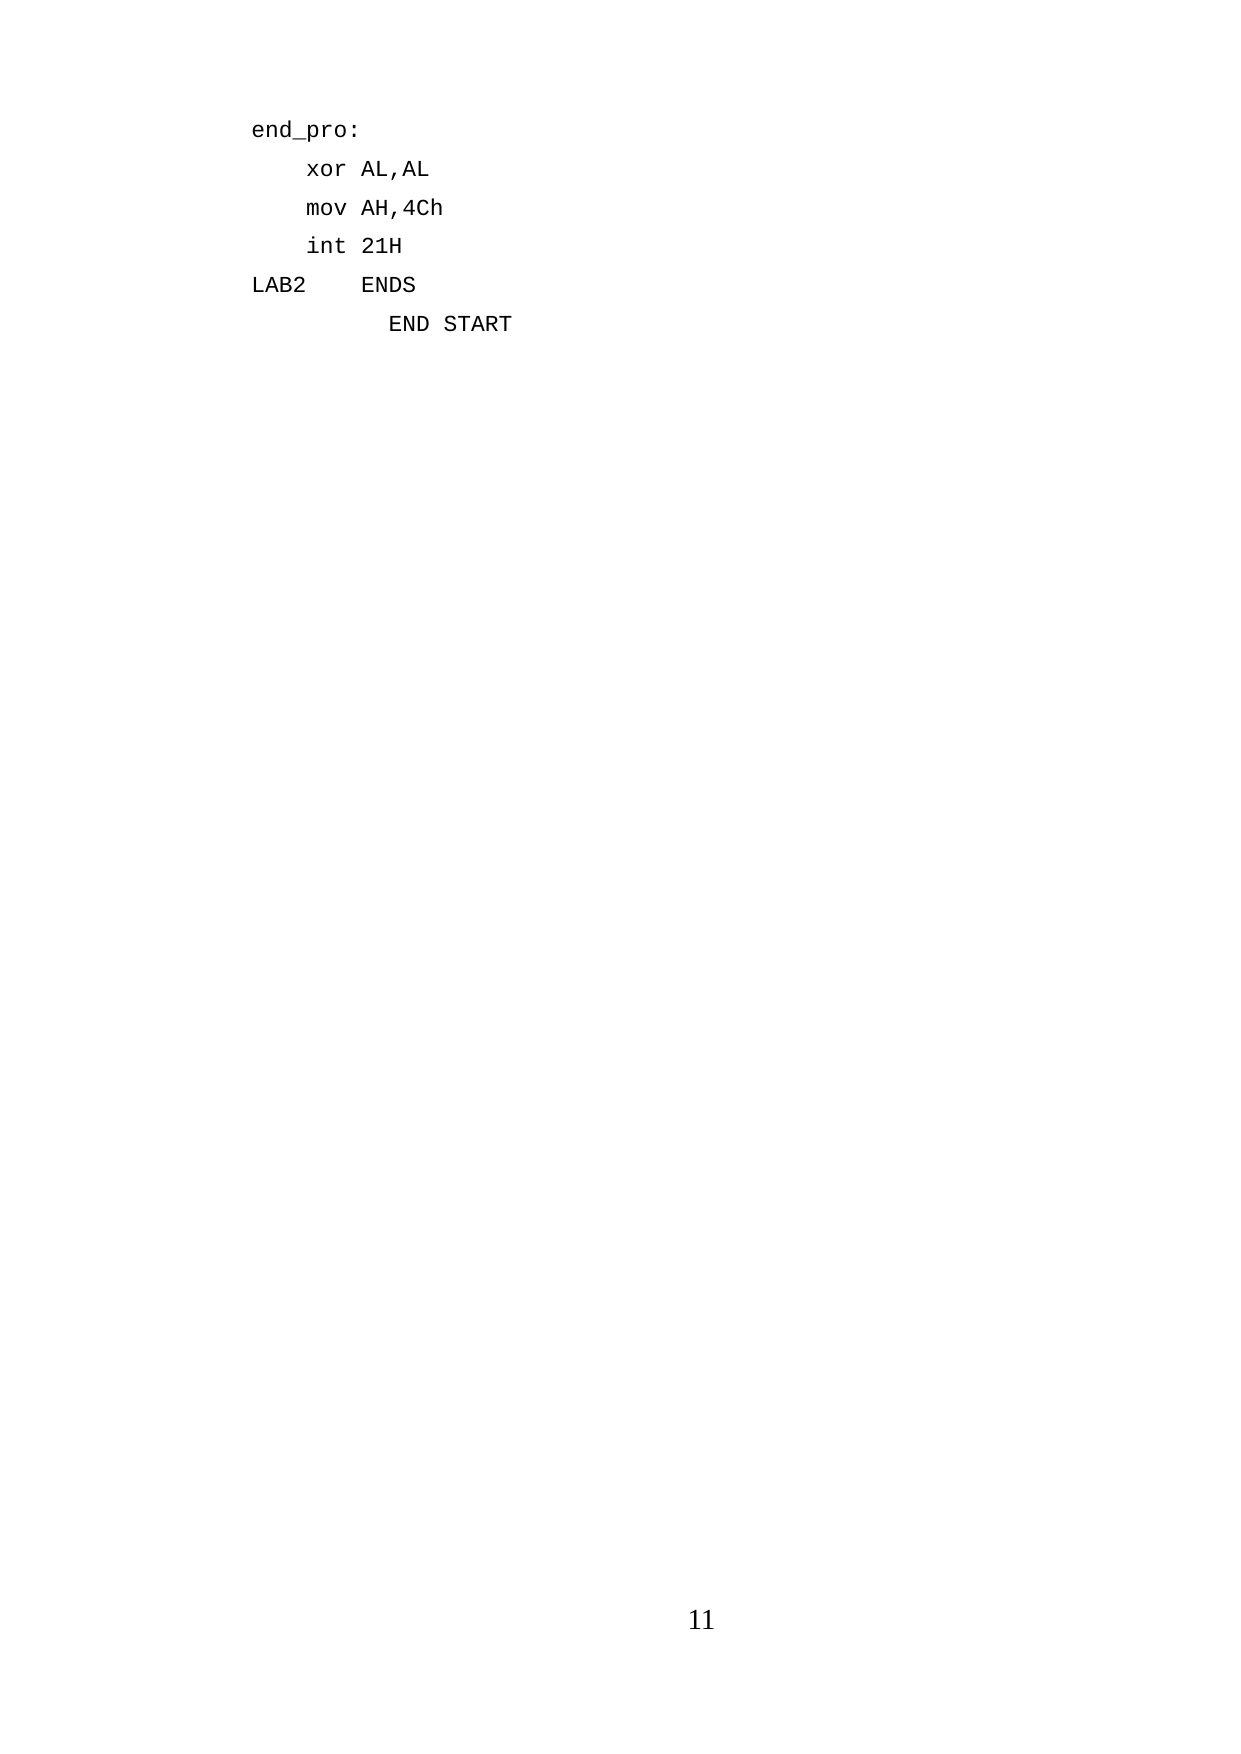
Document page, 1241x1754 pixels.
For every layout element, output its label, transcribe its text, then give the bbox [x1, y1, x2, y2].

text LAB2 ENDS [177, 273, 1152, 299]
text end_pro: [177, 118, 1152, 144]
text END START [177, 312, 1152, 338]
text mov AH,4Ch [177, 196, 1152, 222]
text int 21H [177, 235, 1152, 261]
text xor AL,AL [177, 157, 1152, 183]
